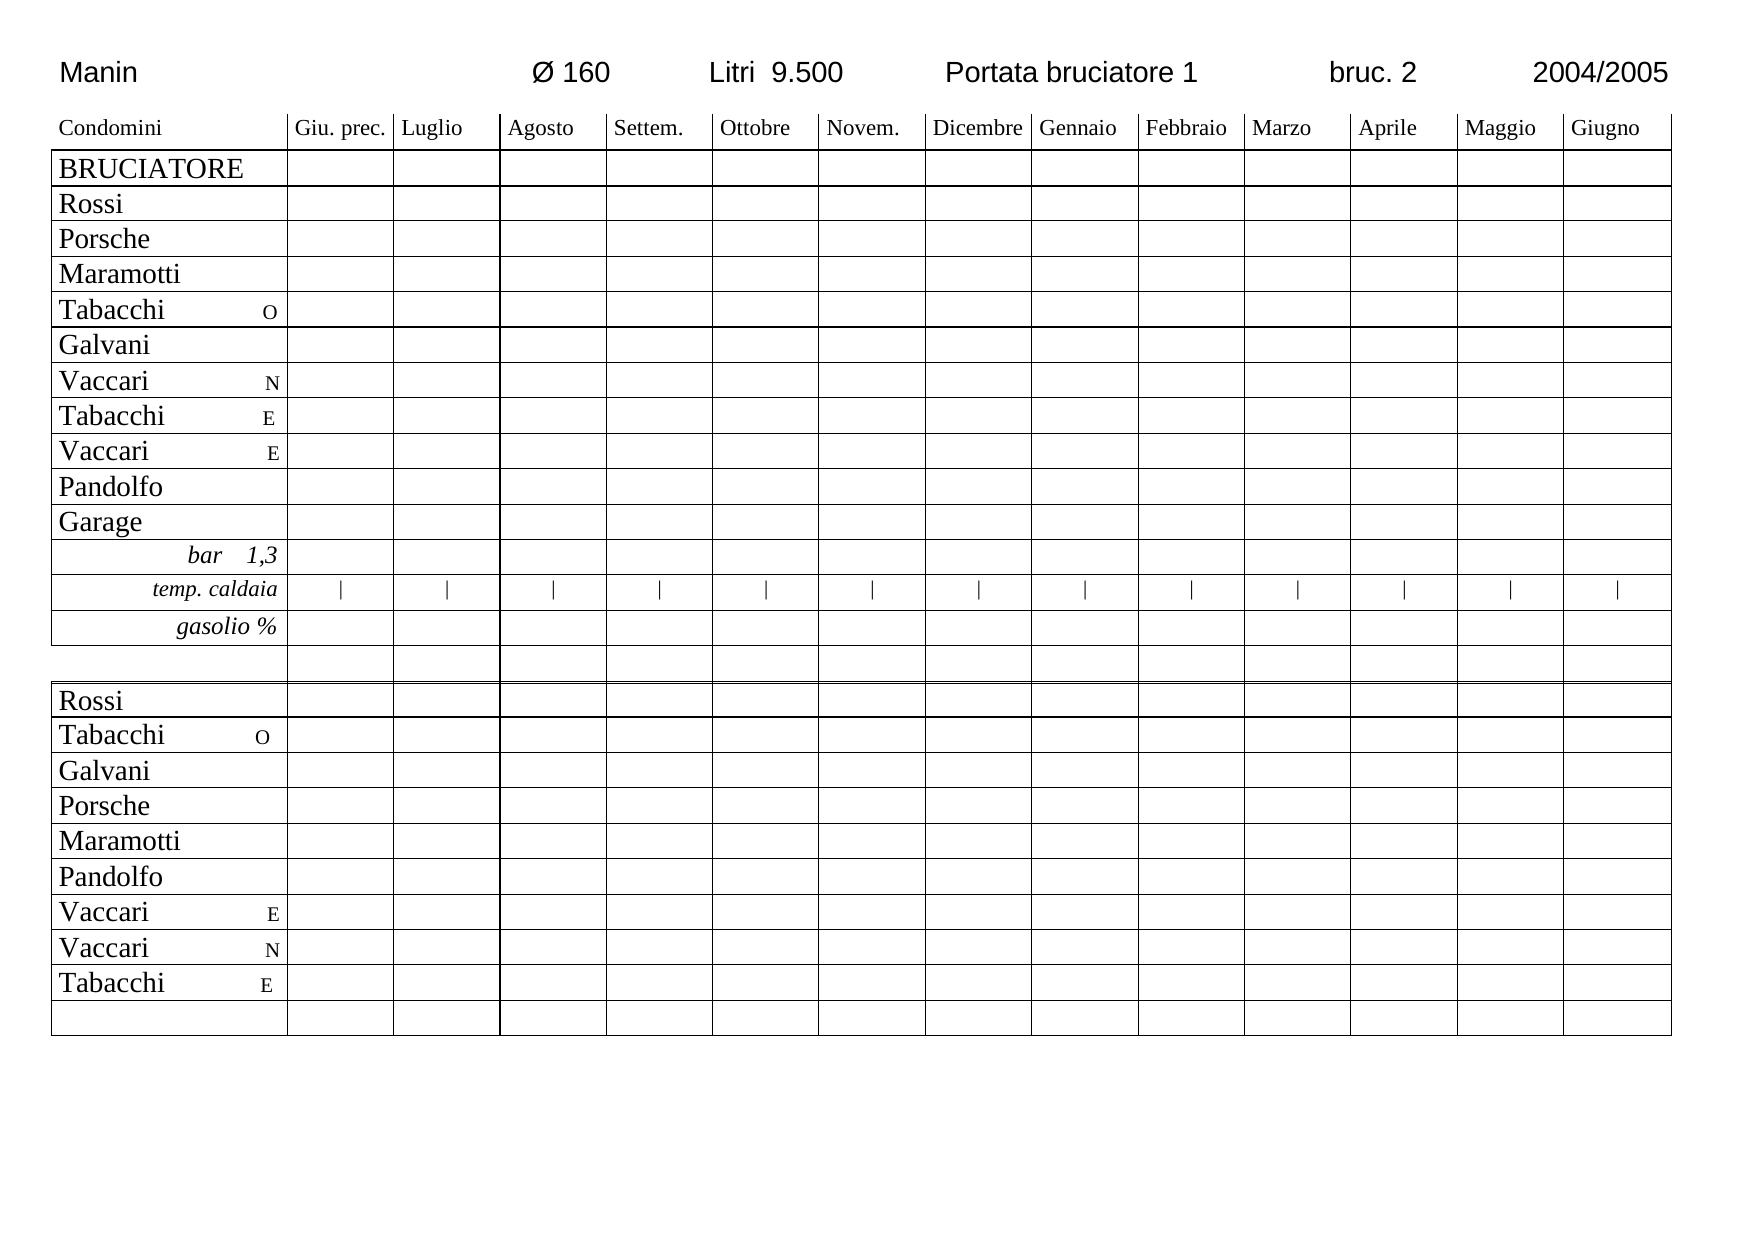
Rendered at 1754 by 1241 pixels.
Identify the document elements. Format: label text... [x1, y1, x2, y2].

table_cell [1032, 684, 1138, 716]
table_cell [1564, 328, 1671, 362]
table_header Condomini [51, 114, 287, 149]
table_cell | [501, 575, 606, 610]
table_cell [1351, 895, 1457, 929]
table_cell [819, 859, 925, 893]
table_cell [1032, 824, 1138, 858]
table_cell [288, 1001, 393, 1035]
table_cell [819, 151, 925, 184]
table_cell [288, 646, 393, 681]
table_header Dicembre [926, 114, 1031, 149]
table_cell [1032, 328, 1138, 362]
table_cell [1032, 151, 1138, 184]
table_header Agosto [501, 114, 606, 149]
table_cell [926, 363, 1031, 397]
table_cell [713, 328, 818, 362]
table_header Febbraio [1139, 114, 1244, 149]
table_cell [1458, 718, 1563, 752]
table_cell [1245, 859, 1350, 893]
table_cell [501, 965, 606, 1000]
table_cell [819, 1001, 925, 1035]
table_cell [288, 788, 393, 823]
table_cell [1032, 469, 1138, 503]
table_cell [1245, 328, 1350, 362]
table_cell [501, 187, 606, 220]
table_cell [394, 221, 499, 256]
table_cell [607, 540, 712, 574]
table_cell [926, 151, 1031, 184]
table_cell [1564, 257, 1671, 291]
table_header Ottobre [713, 114, 818, 149]
table_cell [1564, 646, 1671, 681]
table_cell [1564, 540, 1671, 574]
table_cell [1351, 363, 1457, 397]
table_cell [1458, 859, 1563, 893]
table_cell [926, 930, 1031, 964]
table_cell [607, 257, 712, 291]
table_cell [1458, 363, 1563, 397]
table_cell [819, 187, 925, 220]
table_cell [1139, 540, 1244, 574]
table_cell [819, 930, 925, 964]
table_cell [288, 895, 393, 929]
table_cell bar 1,3 [52, 540, 287, 574]
table_cell Porsche [52, 788, 287, 823]
table_cell [1245, 257, 1350, 291]
table_cell [394, 895, 499, 929]
table_cell | [713, 575, 818, 610]
table_cell [1351, 434, 1457, 468]
table_cell [501, 151, 606, 184]
table_cell [501, 684, 606, 716]
table_cell [288, 965, 393, 1000]
table_cell [501, 328, 606, 362]
table_cell [607, 788, 712, 823]
table_cell [607, 505, 712, 539]
table_cell [1032, 859, 1138, 893]
table_cell [1032, 505, 1138, 539]
table_cell [926, 718, 1031, 752]
table_cell [394, 434, 499, 468]
table_cell [394, 965, 499, 1000]
table_cell [1032, 611, 1138, 645]
table_cell [1245, 1001, 1350, 1035]
table_cell [288, 398, 393, 433]
table_cell [1032, 788, 1138, 823]
table_cell [1245, 187, 1350, 220]
table_cell [1139, 221, 1244, 256]
table_cell [1564, 859, 1671, 893]
table_header Luglio [394, 114, 499, 149]
table_cell [607, 328, 712, 362]
table_cell [713, 540, 818, 574]
table_cell [1032, 434, 1138, 468]
table_cell Tabacchi E [52, 965, 287, 1000]
table_cell [713, 1001, 818, 1035]
table_cell [607, 469, 712, 503]
table_cell [926, 859, 1031, 893]
table_cell [713, 859, 818, 893]
table_cell [1351, 788, 1457, 823]
table_cell [51, 646, 287, 681]
table_header Maggio [1458, 114, 1563, 149]
table_cell [607, 292, 712, 326]
table_cell [1245, 221, 1350, 256]
table_cell [926, 221, 1031, 256]
table_cell [1032, 398, 1138, 433]
table_cell [1032, 363, 1138, 397]
table_cell [1351, 257, 1457, 291]
table_cell Garage [52, 505, 287, 539]
table_cell [819, 611, 925, 645]
table_cell | [394, 575, 499, 610]
table_cell [713, 788, 818, 823]
table_cell gasolio % [52, 611, 287, 645]
table_header Novem. [819, 114, 925, 149]
table_cell [1458, 221, 1563, 256]
table_cell [1458, 328, 1563, 362]
table_cell [394, 718, 499, 752]
table_cell [1351, 684, 1457, 716]
table_cell [607, 684, 712, 716]
table_cell [1564, 753, 1671, 787]
table_cell Galvani [52, 328, 287, 362]
table_cell Tabacchi O [52, 718, 287, 752]
table_cell Maramotti [52, 824, 287, 858]
table_cell [713, 469, 818, 503]
table_cell [1139, 824, 1244, 858]
table_cell [819, 753, 925, 787]
table_cell [819, 292, 925, 326]
table_cell [926, 292, 1031, 326]
table_cell [394, 788, 499, 823]
table_cell Pandolfo [52, 859, 287, 893]
table_cell [1245, 363, 1350, 397]
table_cell [1351, 753, 1457, 787]
table_cell [926, 684, 1031, 716]
table_cell [819, 469, 925, 503]
table_cell [1032, 753, 1138, 787]
table_cell | [1139, 575, 1244, 610]
table_cell [501, 540, 606, 574]
table_cell [607, 363, 712, 397]
table_cell [288, 684, 393, 716]
table_cell [288, 187, 393, 220]
table_cell [926, 611, 1031, 645]
table_cell Porsche [52, 221, 287, 256]
table_cell [288, 151, 393, 184]
table_cell [607, 187, 712, 220]
table_cell [501, 824, 606, 858]
table_cell [926, 505, 1031, 539]
table_cell [394, 292, 499, 326]
table_cell [394, 505, 499, 539]
table_cell [1032, 540, 1138, 574]
table_cell [819, 824, 925, 858]
table_cell [607, 151, 712, 184]
table_cell [819, 646, 925, 681]
table_cell [1351, 540, 1457, 574]
table_cell [1351, 292, 1457, 326]
table_cell [501, 646, 606, 681]
table_cell [713, 930, 818, 964]
table_cell [501, 292, 606, 326]
table_cell [607, 718, 712, 752]
table_cell [713, 895, 818, 929]
table_cell [713, 292, 818, 326]
table_cell [607, 965, 712, 1000]
table_cell [394, 611, 499, 645]
table_cell [1139, 363, 1244, 397]
table_cell [288, 753, 393, 787]
table_cell Rossi [52, 684, 287, 716]
table_cell [1458, 753, 1563, 787]
table_cell [819, 257, 925, 291]
table_cell [926, 895, 1031, 929]
table_cell [1139, 257, 1244, 291]
table_cell [607, 646, 712, 681]
table_cell [1245, 469, 1350, 503]
table_cell [1139, 505, 1244, 539]
table_cell [607, 1001, 712, 1035]
table_cell [926, 646, 1031, 681]
table_cell Pandolfo [52, 469, 287, 503]
table_cell [394, 646, 499, 681]
table_cell [1458, 187, 1563, 220]
table_cell [1245, 540, 1350, 574]
table_header Marzo [1245, 114, 1350, 149]
table_cell [394, 540, 499, 574]
table_cell [819, 505, 925, 539]
table_cell [394, 930, 499, 964]
table_cell [1139, 187, 1244, 220]
table_cell [713, 718, 818, 752]
table_cell [394, 859, 499, 893]
table_header Settem. [607, 114, 712, 149]
table_cell [1245, 788, 1350, 823]
table_cell [1139, 1001, 1244, 1035]
table_cell [1139, 611, 1244, 645]
table_cell | [819, 575, 925, 610]
table_cell [1564, 187, 1671, 220]
table_cell [1032, 187, 1138, 220]
table_cell [1032, 221, 1138, 256]
table_cell [394, 257, 499, 291]
table_cell [713, 398, 818, 433]
table_cell [607, 824, 712, 858]
table_cell [501, 398, 606, 433]
table_cell Tabacchi O [52, 292, 287, 326]
table_cell [926, 434, 1031, 468]
table_cell [713, 257, 818, 291]
table_cell [1351, 965, 1457, 1000]
table_cell [1458, 684, 1563, 716]
table_cell [1139, 684, 1244, 716]
table_cell BRUCIATORE [52, 151, 287, 184]
table_cell [1245, 434, 1350, 468]
table_cell [1564, 788, 1671, 823]
table_cell [288, 363, 393, 397]
table_cell [1139, 718, 1244, 752]
table_cell [1564, 398, 1671, 433]
table_cell [1351, 398, 1457, 433]
table_cell [1351, 505, 1457, 539]
table_cell [1245, 646, 1350, 681]
table_cell [288, 718, 393, 752]
table_cell [501, 1001, 606, 1035]
table_cell [1351, 187, 1457, 220]
table_cell [1032, 1001, 1138, 1035]
table_cell [501, 718, 606, 752]
table_cell [819, 965, 925, 1000]
table_cell [52, 1001, 287, 1035]
table_cell | [1245, 575, 1350, 610]
table_cell [1245, 611, 1350, 645]
table_cell [607, 611, 712, 645]
table_cell | [926, 575, 1031, 610]
table_cell [1139, 292, 1244, 326]
table_cell [1032, 718, 1138, 752]
table_cell [1032, 292, 1138, 326]
table_cell [1458, 965, 1563, 1000]
table_cell Vaccari E [52, 895, 287, 929]
table_cell [1458, 930, 1563, 964]
table_cell [1458, 611, 1563, 645]
table_cell [713, 151, 818, 184]
table_cell [1564, 292, 1671, 326]
table_cell [1564, 221, 1671, 256]
table_cell | [607, 575, 712, 610]
table_cell [1245, 753, 1350, 787]
table_cell [288, 469, 393, 503]
table_cell [1245, 398, 1350, 433]
table_cell [819, 398, 925, 433]
table_cell [926, 187, 1031, 220]
table_cell [1139, 965, 1244, 1000]
table_cell [501, 859, 606, 893]
table_cell [394, 824, 499, 858]
table_cell [1139, 398, 1244, 433]
table_cell Vaccari N [52, 363, 287, 397]
table_cell [1245, 505, 1350, 539]
table_cell [1245, 718, 1350, 752]
table_cell [1564, 965, 1671, 1000]
table_cell [1564, 363, 1671, 397]
table_cell [926, 965, 1031, 1000]
table_cell [1139, 930, 1244, 964]
table_cell [1351, 469, 1457, 503]
table_cell [288, 434, 393, 468]
table_cell [713, 965, 818, 1000]
table_cell [288, 859, 393, 893]
table_cell | [1564, 575, 1671, 610]
table_cell [1564, 434, 1671, 468]
subtitle Manin Ø 160 Litri 9.500 Portata bruciatore 1 bruc. 2 2004/2005 [59, 55, 1695, 88]
table_cell [1032, 257, 1138, 291]
table_cell [1032, 895, 1138, 929]
table_cell [1351, 859, 1457, 893]
table_cell [288, 540, 393, 574]
table_cell [1245, 895, 1350, 929]
table_cell [1139, 859, 1244, 893]
table_cell [288, 328, 393, 362]
table_cell [1032, 930, 1138, 964]
table_cell [1245, 684, 1350, 716]
table_cell [607, 398, 712, 433]
table_cell [288, 505, 393, 539]
table_cell [394, 398, 499, 433]
table_cell [607, 434, 712, 468]
table_cell [1564, 895, 1671, 929]
table_cell [926, 328, 1031, 362]
table_header Giugno [1564, 114, 1671, 149]
table_cell [1564, 824, 1671, 858]
table_cell [288, 257, 393, 291]
table_cell [501, 221, 606, 256]
table_cell [819, 221, 925, 256]
table_cell [288, 824, 393, 858]
table_cell | [1351, 575, 1457, 610]
table_cell [394, 328, 499, 362]
table_cell [501, 895, 606, 929]
table_cell [1458, 505, 1563, 539]
table_cell [288, 930, 393, 964]
table_cell [607, 753, 712, 787]
table_cell [1564, 684, 1671, 716]
table_cell [501, 469, 606, 503]
table_cell [1351, 930, 1457, 964]
table_cell Rossi [52, 187, 287, 220]
table_cell [1139, 434, 1244, 468]
table_cell | [288, 575, 393, 610]
table_cell Galvani [52, 753, 287, 787]
table_cell [819, 895, 925, 929]
table_cell [1458, 788, 1563, 823]
table_cell [1351, 1001, 1457, 1035]
table_cell [1564, 718, 1671, 752]
table_cell [1245, 965, 1350, 1000]
table_cell [1032, 646, 1138, 681]
table_cell [1245, 930, 1350, 964]
table_cell [1139, 646, 1244, 681]
table_cell [1139, 895, 1244, 929]
table_cell [926, 824, 1031, 858]
table_cell | [1458, 575, 1563, 610]
table_cell [1351, 611, 1457, 645]
table_cell [1564, 1001, 1671, 1035]
table_cell [1139, 328, 1244, 362]
table_cell [713, 824, 818, 858]
table_cell [713, 434, 818, 468]
table_cell [926, 257, 1031, 291]
table_cell [819, 788, 925, 823]
table_cell [926, 788, 1031, 823]
table_cell [394, 684, 499, 716]
table_cell Maramotti [52, 257, 287, 291]
table_cell [1245, 824, 1350, 858]
table_cell [1458, 469, 1563, 503]
table_header Gennaio [1032, 114, 1138, 149]
table_cell [1564, 469, 1671, 503]
table_cell [1351, 151, 1457, 184]
table_cell [501, 753, 606, 787]
table_cell [394, 187, 499, 220]
table_cell [394, 469, 499, 503]
table_cell [926, 398, 1031, 433]
table_cell [607, 221, 712, 256]
table_cell [819, 328, 925, 362]
table_cell [926, 469, 1031, 503]
table_cell [1139, 753, 1244, 787]
table_cell [1351, 718, 1457, 752]
table_cell [926, 540, 1031, 574]
table_cell [288, 292, 393, 326]
table_header Aprile [1351, 114, 1457, 149]
table_cell Vaccari N [52, 930, 287, 964]
table_cell [713, 505, 818, 539]
table_cell [1564, 611, 1671, 645]
table_cell [501, 930, 606, 964]
table_cell [501, 434, 606, 468]
table_cell [1564, 505, 1671, 539]
table_cell [1351, 328, 1457, 362]
table_cell [1458, 540, 1563, 574]
table_cell [1351, 824, 1457, 858]
table_cell [713, 611, 818, 645]
table_cell [1564, 930, 1671, 964]
table_cell [1458, 151, 1563, 184]
table_cell [501, 788, 606, 823]
table_cell [288, 611, 393, 645]
table_cell | [1032, 575, 1138, 610]
table_cell [1139, 788, 1244, 823]
table_cell [713, 363, 818, 397]
table_cell [607, 859, 712, 893]
table_cell [713, 187, 818, 220]
table_cell [713, 753, 818, 787]
table_cell [1458, 398, 1563, 433]
table_cell [607, 930, 712, 964]
table_cell [713, 646, 818, 681]
table_cell [1032, 965, 1138, 1000]
table_cell [1351, 221, 1457, 256]
table_cell [1458, 895, 1563, 929]
table_cell [1245, 292, 1350, 326]
table_cell [1458, 824, 1563, 858]
table_cell [394, 753, 499, 787]
table_cell [1458, 646, 1563, 681]
table_cell [713, 221, 818, 256]
table_header Giu. prec. [288, 114, 393, 149]
table_cell temp. caldaia [52, 575, 287, 610]
table_cell Tabacchi E [52, 398, 287, 433]
table_cell [607, 895, 712, 929]
table_cell [1245, 151, 1350, 184]
table_cell [819, 684, 925, 716]
table_cell [1458, 292, 1563, 326]
table_cell [1458, 1001, 1563, 1035]
table_cell [288, 221, 393, 256]
table_cell [501, 611, 606, 645]
table_cell [819, 540, 925, 574]
table_cell [926, 1001, 1031, 1035]
table_cell [1139, 469, 1244, 503]
table_cell [394, 363, 499, 397]
table_cell [713, 684, 818, 716]
table_cell [819, 434, 925, 468]
table_cell [501, 363, 606, 397]
table_cell [394, 151, 499, 184]
table_cell [501, 505, 606, 539]
table_cell [501, 257, 606, 291]
table_cell [926, 753, 1031, 787]
table_cell [1564, 151, 1671, 184]
table_cell Vaccari E [52, 434, 287, 468]
table_cell [1458, 434, 1563, 468]
table_cell [819, 363, 925, 397]
table_cell [1351, 646, 1457, 681]
table_cell [394, 1001, 499, 1035]
table_cell [1139, 151, 1244, 184]
table_cell [1458, 257, 1563, 291]
table_cell [819, 718, 925, 752]
